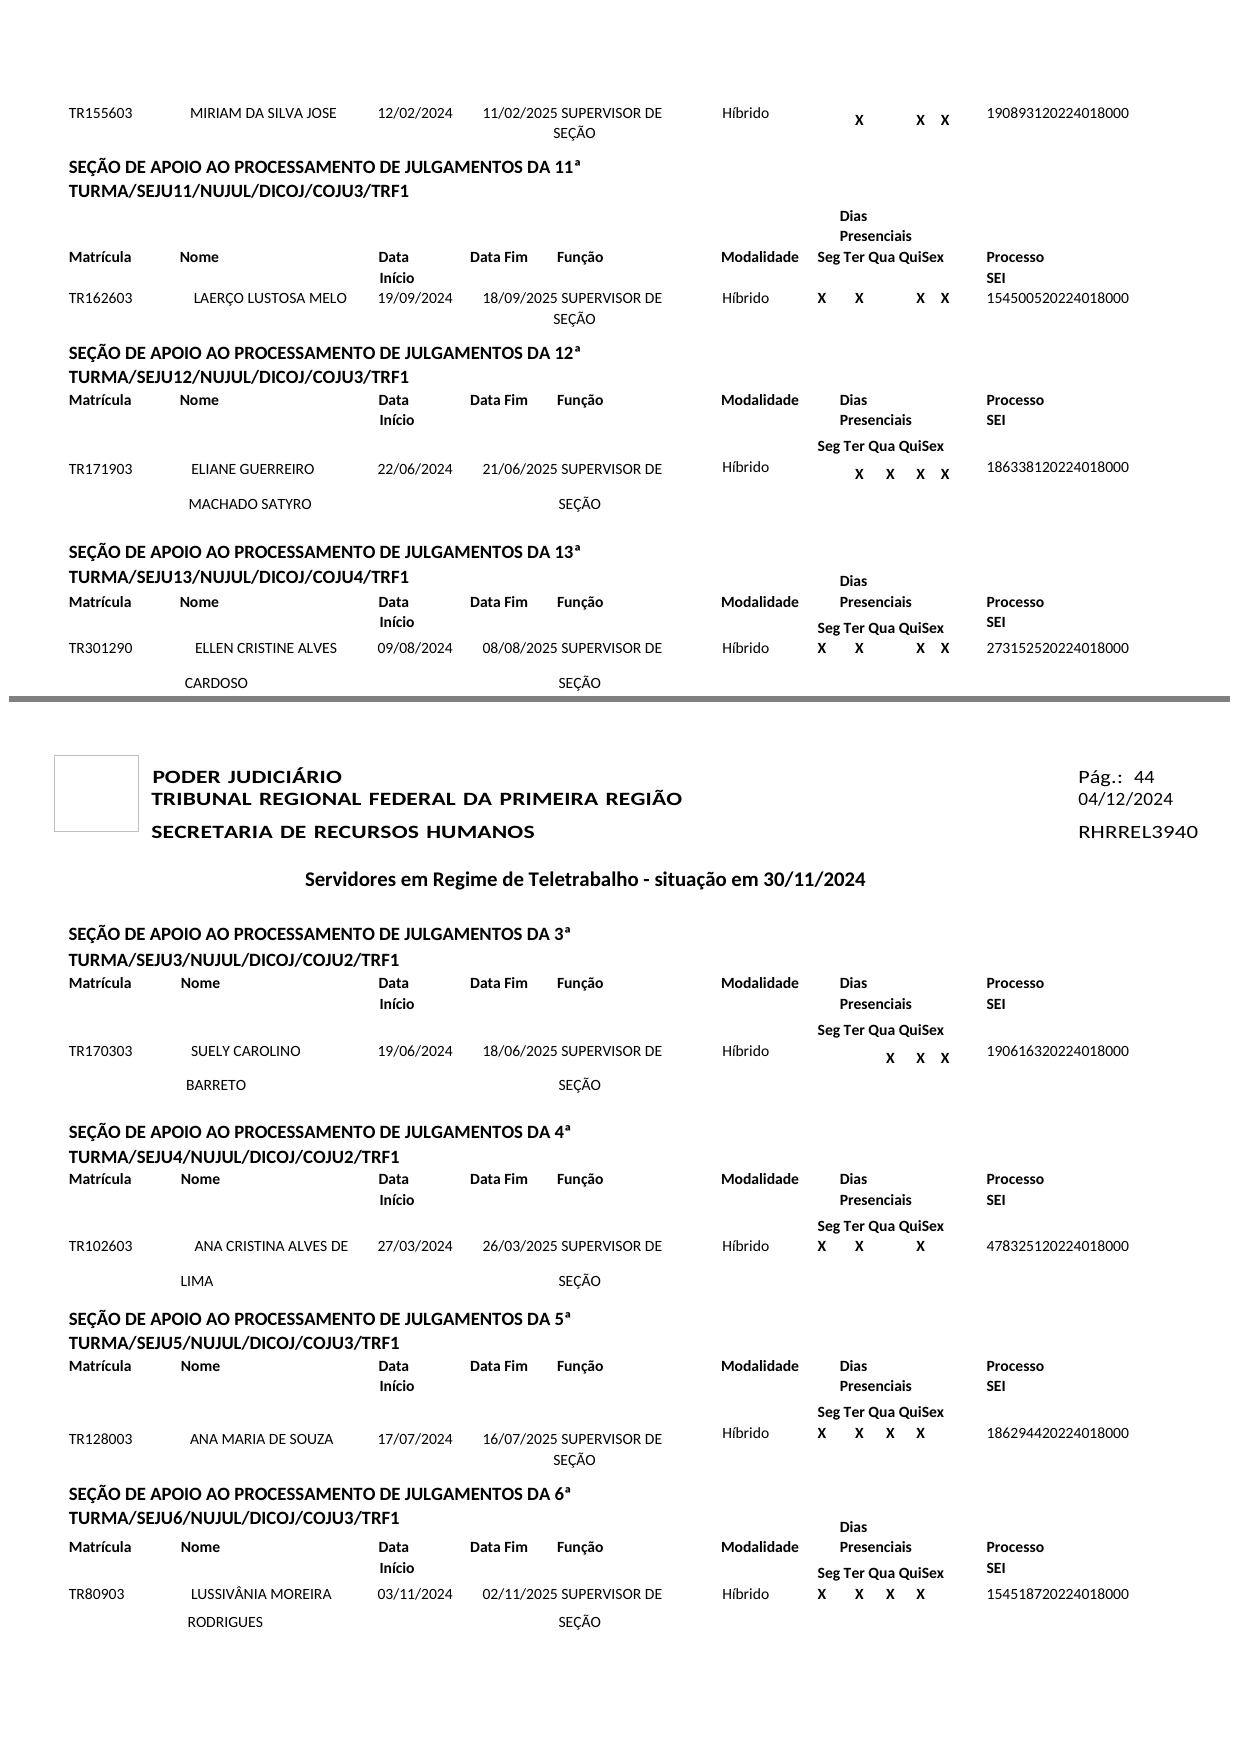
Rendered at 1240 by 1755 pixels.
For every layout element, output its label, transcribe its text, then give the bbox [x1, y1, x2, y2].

table_header Processo SEI [986, 974, 1138, 1041]
table_cell Híbrido [721, 1041, 817, 1169]
table_cell TR170303 SUELY CAROLINO 19/06/2024 18/06/2025 SUPERVISOR DE BARRETO SEÇÃO SEÇÃO DE APOIO AO PROCESSAMENTO DE JULGAMENTOS DA 4ª TURMA/SEJU4/NUJUL/DICOJ/COJU2/TRF1 [69, 1041, 721, 1169]
table_cell 190893120224018000 [986, 103, 1138, 247]
table_cell Presenciais Seg Ter Qua QuiSex [818, 592, 986, 639]
table_cell Modalidade [721, 1356, 817, 1423]
table_cell Matrícula Nome Data Data Fim Função Início [69, 1356, 721, 1423]
text SEÇÃO DE APOIO AO PROCESSAMENTO DE JULGAMENTOS DA 3ª [68, 923, 1196, 946]
table_cell 190616320224018000 [986, 1041, 1138, 1169]
table_cell Matrícula Nome Data Data Fim Função Início [69, 1538, 721, 1584]
table_cell Matrícula Nome Data Data Fim Função Início [69, 1170, 721, 1237]
table_header Dias Presenciais Seg Ter Qua QuiSex [818, 974, 986, 1041]
table_cell X X X Dias Presenciais [818, 103, 986, 247]
table_cell Matrícula Nome Data Data Fim Função Início [69, 248, 721, 289]
table_cell TR102603 ANA CRISTINA ALVES DE 27/03/2024 26/03/2025 SUPERVISOR DE LIMA SEÇÃO SEÇÃO DE APOIO AO PROCESSAMENTO DE JULGAMENTOS DA 5ª TURMA/SEJU5/NUJUL/DICOJ/COJU3/TRF1 [69, 1237, 721, 1356]
table_cell Processo SEI [986, 1170, 1138, 1237]
table_cell Matrícula Nome Data Data Fim Função Início [69, 390, 721, 457]
table_cell Processo SEI [986, 248, 1138, 289]
table_cell Híbrido [721, 1584, 817, 1605]
table_cell Processo SEI [986, 390, 1138, 457]
table_cell TR80903 LUSSIVÂNIA MOREIRA 03/11/2024 02/11/2025 SUPERVISOR DE [69, 1584, 721, 1605]
table_cell TR301290 ELLEN CRISTINE ALVES 09/08/2024 08/08/2025 SUPERVISOR DE CARDOSO SEÇÃO [69, 639, 721, 696]
table_cell X X X X [818, 1584, 986, 1605]
table_cell TR171903 ELIANE GUERREIRO 22/06/2024 21/06/2025 SUPERVISOR DE MACHADO SATYRO SEÇÃO SEÇÃO DE APOIO AO PROCESSAMENTO DE JULGAMENTOS DA 13ª TURMA/SEJU13/NUJUL/DICOJ/COJU4/TRF1 [69, 457, 721, 592]
table_cell Processo SEI [986, 1538, 1138, 1584]
table_cell TR162603 LAERÇO LUSTOSA MELO 19/09/2024 18/09/2025 SUPERVISOR DE SEÇÃO SEÇÃO DE APOIO AO PROCESSAMENTO DE JULGAMENTOS DA 12ª TURMA/SEJU12/NUJUL/DICOJ/COJU3/TRF1 [69, 289, 721, 390]
table_cell Híbrido [721, 1237, 817, 1356]
table_cell Híbrido [721, 289, 817, 390]
table_cell Dias Presenciais Seg Ter Qua QuiSex [818, 1170, 986, 1237]
table_cell Matrícula Nome Data Data Fim Função Início [69, 592, 721, 639]
text RODRIGUES SEÇÃO [67, 1605, 1196, 1633]
table_cell X X X X Dias [818, 1423, 986, 1538]
table_cell 186294420224018000 [986, 1423, 1138, 1538]
table_cell Modalidade [721, 1538, 817, 1584]
table_cell 186338120224018000 [986, 457, 1138, 592]
table_cell X X X X [818, 289, 986, 390]
table_cell X X X X Dias [818, 457, 986, 592]
table_cell Híbrido [721, 639, 817, 696]
table_header Modalidade [721, 974, 817, 1041]
table_cell TR155603 MIRIAM DA SILVA JOSE 12/02/2024 11/02/2025 SUPERVISOR DE SEÇÃO SEÇÃO DE APOIO AO PROCESSAMENTO DE JULGAMENTOS DA 11ª TURMA/SEJU11/NUJUL/DICOJ/COJU3/TRF1 [69, 103, 721, 247]
table_cell Dias Presenciais Seg Ter Qua QuiSex [818, 1356, 986, 1423]
table_cell X X X [818, 1041, 986, 1169]
table_cell 154518720224018000 [986, 1584, 1138, 1605]
table_header Matrícula Nome Data Data Fim Função Início [69, 974, 721, 1041]
table_cell Híbrido [721, 103, 817, 247]
table_cell 154500520224018000 [986, 289, 1138, 390]
text Servidores em Regime de Teletrabalho - situação em 30/11/2024 [305, 866, 1196, 891]
table_cell Híbrido [721, 457, 817, 592]
text TURMA/SEJU3/NUJUL/DICOJ/COJU2/TRF1 [68, 948, 1196, 971]
table_cell Híbrido [721, 1423, 817, 1538]
table_cell Modalidade [721, 390, 817, 457]
table_cell 478325120224018000 [986, 1237, 1138, 1356]
table_cell X X X X [818, 639, 986, 696]
table_cell Dias Presenciais Seg Ter Qua QuiSex [818, 390, 986, 457]
table_cell Modalidade [721, 592, 817, 639]
table_cell Seg Ter Qua QuiSex [818, 248, 986, 289]
table_cell Processo SEI [986, 592, 1138, 639]
table_cell Modalidade [721, 1170, 817, 1237]
table_cell 273152520224018000 [986, 639, 1138, 696]
table_cell TR128003 ANA MARIA DE SOUZA 17/07/2024 16/07/2025 SUPERVISOR DE SEÇÃO SEÇÃO DE APOIO AO PROCESSAMENTO DE JULGAMENTOS DA 6ª TURMA/SEJU6/NUJUL/DICOJ/COJU3/TRF1 [69, 1423, 721, 1538]
table_cell Modalidade [721, 248, 817, 289]
table_cell Presenciais Seg Ter Qua QuiSex [818, 1538, 986, 1584]
table_cell X X X [818, 1237, 986, 1356]
table_cell Processo SEI [986, 1356, 1138, 1423]
